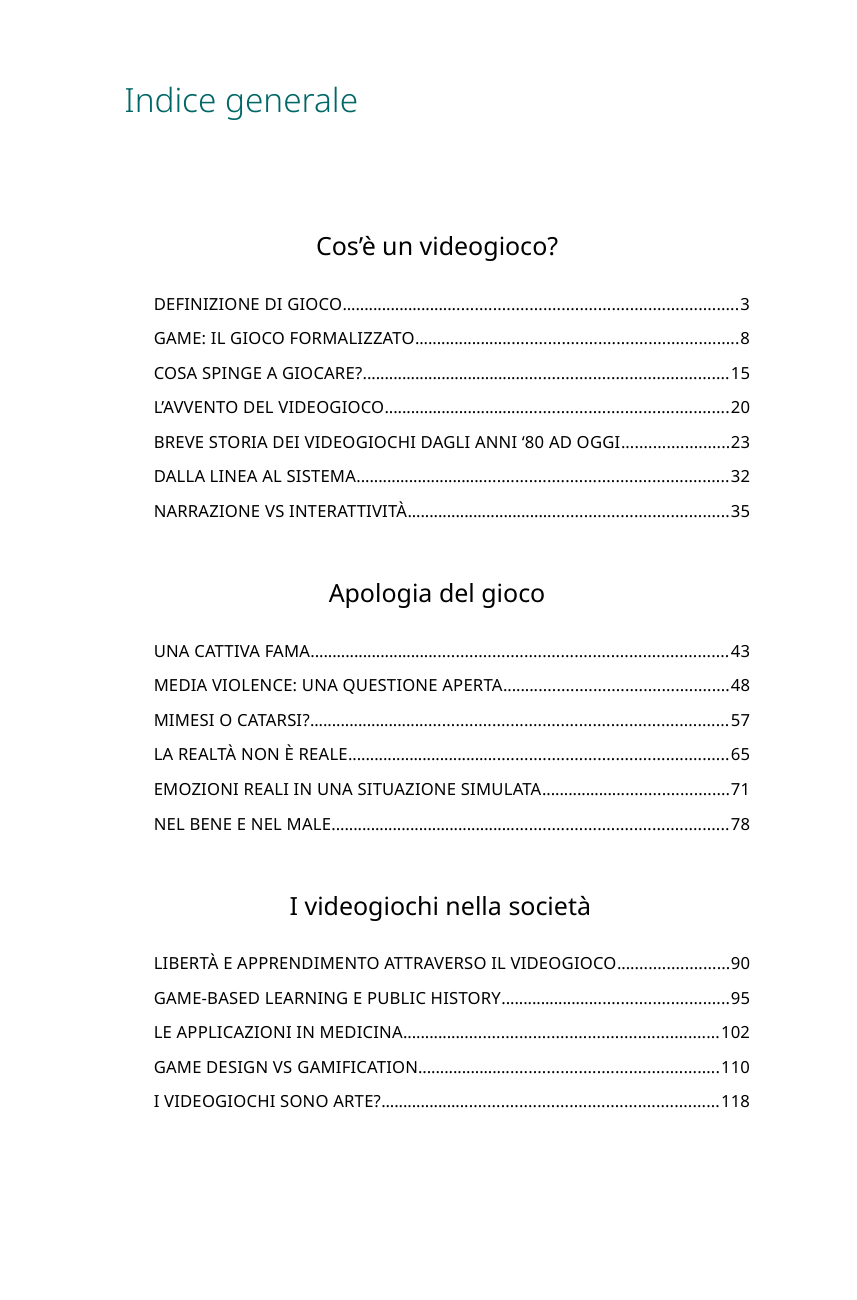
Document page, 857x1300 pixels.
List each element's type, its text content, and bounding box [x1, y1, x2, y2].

text I videogiochi nella società [124, 888, 750, 922]
text Cos’è un videogioco? [124, 228, 750, 263]
text Narrazione vs interattività 35 [153, 500, 750, 522]
text Libertà e apprendimento attraverso il videogioco 90 [153, 952, 750, 974]
text Game: il gioco formalizzato 8 [153, 327, 750, 349]
text Breve storia dei videogiochi dagli anni ‘80 ad oggi 23 [153, 431, 750, 453]
text Dalla linea al sistema 32 [153, 465, 750, 488]
text Le applicazioni in medicina 102 [153, 1021, 750, 1044]
text Una cattiva fama 43 [153, 639, 750, 662]
text I videogiochi sono arte? 118 [153, 1090, 750, 1113]
text Apologia del gioco [124, 576, 750, 610]
text Emozioni reali in una situazione simulata 71 [153, 778, 750, 800]
text Cosa spinge a giocare? 15 [153, 361, 750, 384]
text Game-based learning e public history 95 [153, 986, 750, 1009]
subtitle Indice generale [124, 77, 750, 122]
text La realtà non è reale 65 [153, 743, 750, 766]
text Definizione di gioco 3 [153, 292, 750, 315]
text Nel bene e nel male 78 [153, 812, 750, 835]
text Media violence: una questione aperta 48 [153, 674, 750, 697]
text L’avvento del videogioco 20 [153, 396, 750, 419]
text Mimesi o catarsi? 57 [153, 708, 750, 731]
text Game Design vs Gamification 110 [153, 1056, 750, 1078]
